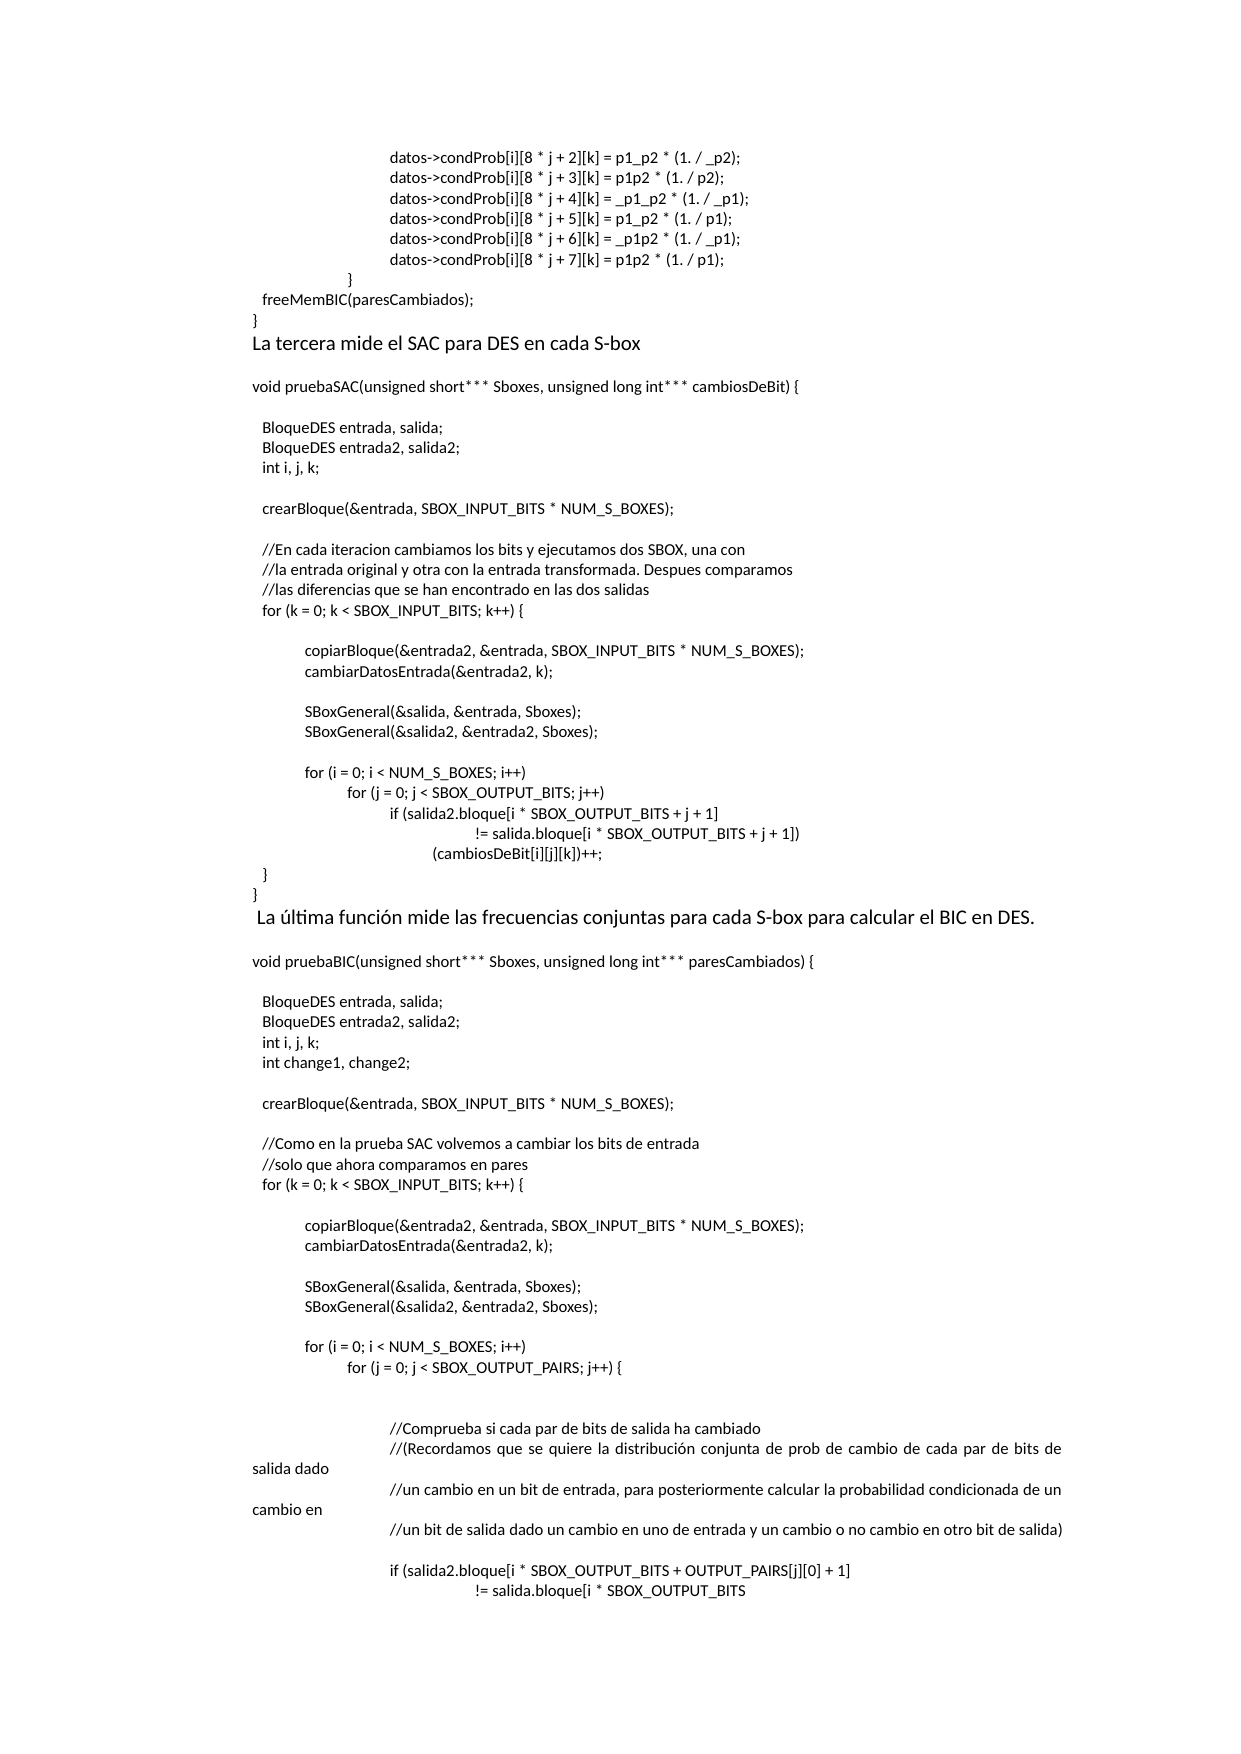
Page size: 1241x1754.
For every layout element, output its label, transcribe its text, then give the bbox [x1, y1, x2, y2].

text } [252, 269, 1063, 289]
text datos->condProb[i][8 * j + 3][k] = p1p2 * (1. / p2); [252, 168, 1063, 188]
text for (k = 0; k < SBOX_INPUT_BITS; k++) { [252, 600, 1063, 620]
text datos->condProb[i][8 * j + 2][k] = p1_p2 * (1. / _p2); [252, 147, 1063, 168]
text //Como en la prueba SAC volvemos a cambiar los bits de entrada [252, 1134, 1063, 1154]
text if (salida2.bloque[i * SBOX_OUTPUT_BITS + OUTPUT_PAIRS[j][0] + 1] [252, 1560, 1063, 1581]
text //las diferencias que se han encontrado en las dos salidas [252, 579, 1063, 600]
text != salida.bloque[i * SBOX_OUTPUT_BITS + j + 1]) [252, 823, 1063, 844]
text //En cada iteracion cambiamos los bits y ejecutamos dos SBOX, una con [252, 539, 1063, 559]
text copiarBloque(&entrada2, &entrada, SBOX_INPUT_BITS * NUM_S_BOXES); [252, 1215, 1063, 1235]
text void pruebaBIC(unsigned short*** Sboxes, unsigned long int*** paresCambiados) { [252, 951, 1063, 971]
text for (i = 0; i < NUM_S_BOXES; i++) [252, 1337, 1063, 1357]
text SBoxGeneral(&salida2, &entrada2, Sboxes); [252, 722, 1063, 742]
text //solo que ahora comparamos en pares [252, 1154, 1063, 1174]
text BloqueDES entrada2, salida2; [252, 1012, 1063, 1032]
text //Comprueba si cada par de bits de salida ha cambiado [252, 1418, 1063, 1438]
text for (k = 0; k < SBOX_INPUT_BITS; k++) { [252, 1174, 1063, 1194]
text BloqueDES entrada, salida; [252, 417, 1063, 437]
text //la entrada original y otra con la entrada transformada. Despues comparamos [252, 559, 1063, 579]
text //un bit de salida dado un cambio en uno de entrada y un cambio o no cambio en otro bit de salida) [252, 1519, 1063, 1540]
text datos->condProb[i][8 * j + 7][k] = p1p2 * (1. / p1); [252, 249, 1063, 269]
text for (j = 0; j < SBOX_OUTPUT_BITS; j++) [252, 783, 1063, 803]
text void pruebaSAC(unsigned short*** Sboxes, unsigned long int*** cambiosDeBit) { [252, 376, 1063, 397]
text int change1, change2; [252, 1052, 1063, 1073]
text BloqueDES entrada, salida; [252, 991, 1063, 1012]
text copiarBloque(&entrada2, &entrada, SBOX_INPUT_BITS * NUM_S_BOXES); [252, 641, 1063, 661]
text //(Recordamos que se quiere la distribución conjunta de prob de cambio de cada par de bits de salida dado [252, 1438, 1063, 1479]
text } [252, 310, 1063, 330]
text != salida.bloque[i * SBOX_OUTPUT_BITS [252, 1581, 1063, 1601]
text for (j = 0; j < SBOX_OUTPUT_PAIRS; j++) { [252, 1357, 1063, 1377]
text } [252, 864, 1063, 884]
text } [252, 884, 1063, 904]
text int i, j, k; [252, 458, 1063, 478]
text crearBloque(&entrada, SBOX_INPUT_BITS * NUM_S_BOXES); [252, 1093, 1063, 1113]
text BloqueDES entrada2, salida2; [252, 437, 1063, 458]
text SBoxGeneral(&salida, &entrada, Sboxes); [252, 701, 1063, 722]
text crearBloque(&entrada, SBOX_INPUT_BITS * NUM_S_BOXES); [252, 498, 1063, 519]
text datos->condProb[i][8 * j + 4][k] = _p1_p2 * (1. / _p1); [252, 188, 1063, 208]
text int i, j, k; [252, 1032, 1063, 1052]
text for (i = 0; i < NUM_S_BOXES; i++) [252, 762, 1063, 783]
text datos->condProb[i][8 * j + 5][k] = p1_p2 * (1. / p1); [252, 208, 1063, 229]
text SBoxGeneral(&salida, &entrada, Sboxes); [252, 1276, 1063, 1296]
text cambiarDatosEntrada(&entrada2, k); [252, 661, 1063, 681]
text freeMemBIC(paresCambiados); [252, 289, 1063, 310]
text SBoxGeneral(&salida2, &entrada2, Sboxes); [252, 1296, 1063, 1316]
text (cambiosDeBit[i][j][k])++; [252, 844, 1063, 864]
text //un cambio en un bit de entrada, para posteriormente calcular la probabilidad condicionada de un cambio en [252, 1479, 1063, 1519]
text La tercera mide el SAC para DES en cada S-box [252, 330, 1063, 356]
text La última función mide las frecuencias conjuntas para cada S-box para calcular el BIC en DES. [252, 904, 1063, 930]
text if (salida2.bloque[i * SBOX_OUTPUT_BITS + j + 1] [252, 803, 1063, 823]
text datos->condProb[i][8 * j + 6][k] = _p1p2 * (1. / _p1); [252, 229, 1063, 249]
text cambiarDatosEntrada(&entrada2, k); [252, 1235, 1063, 1256]
